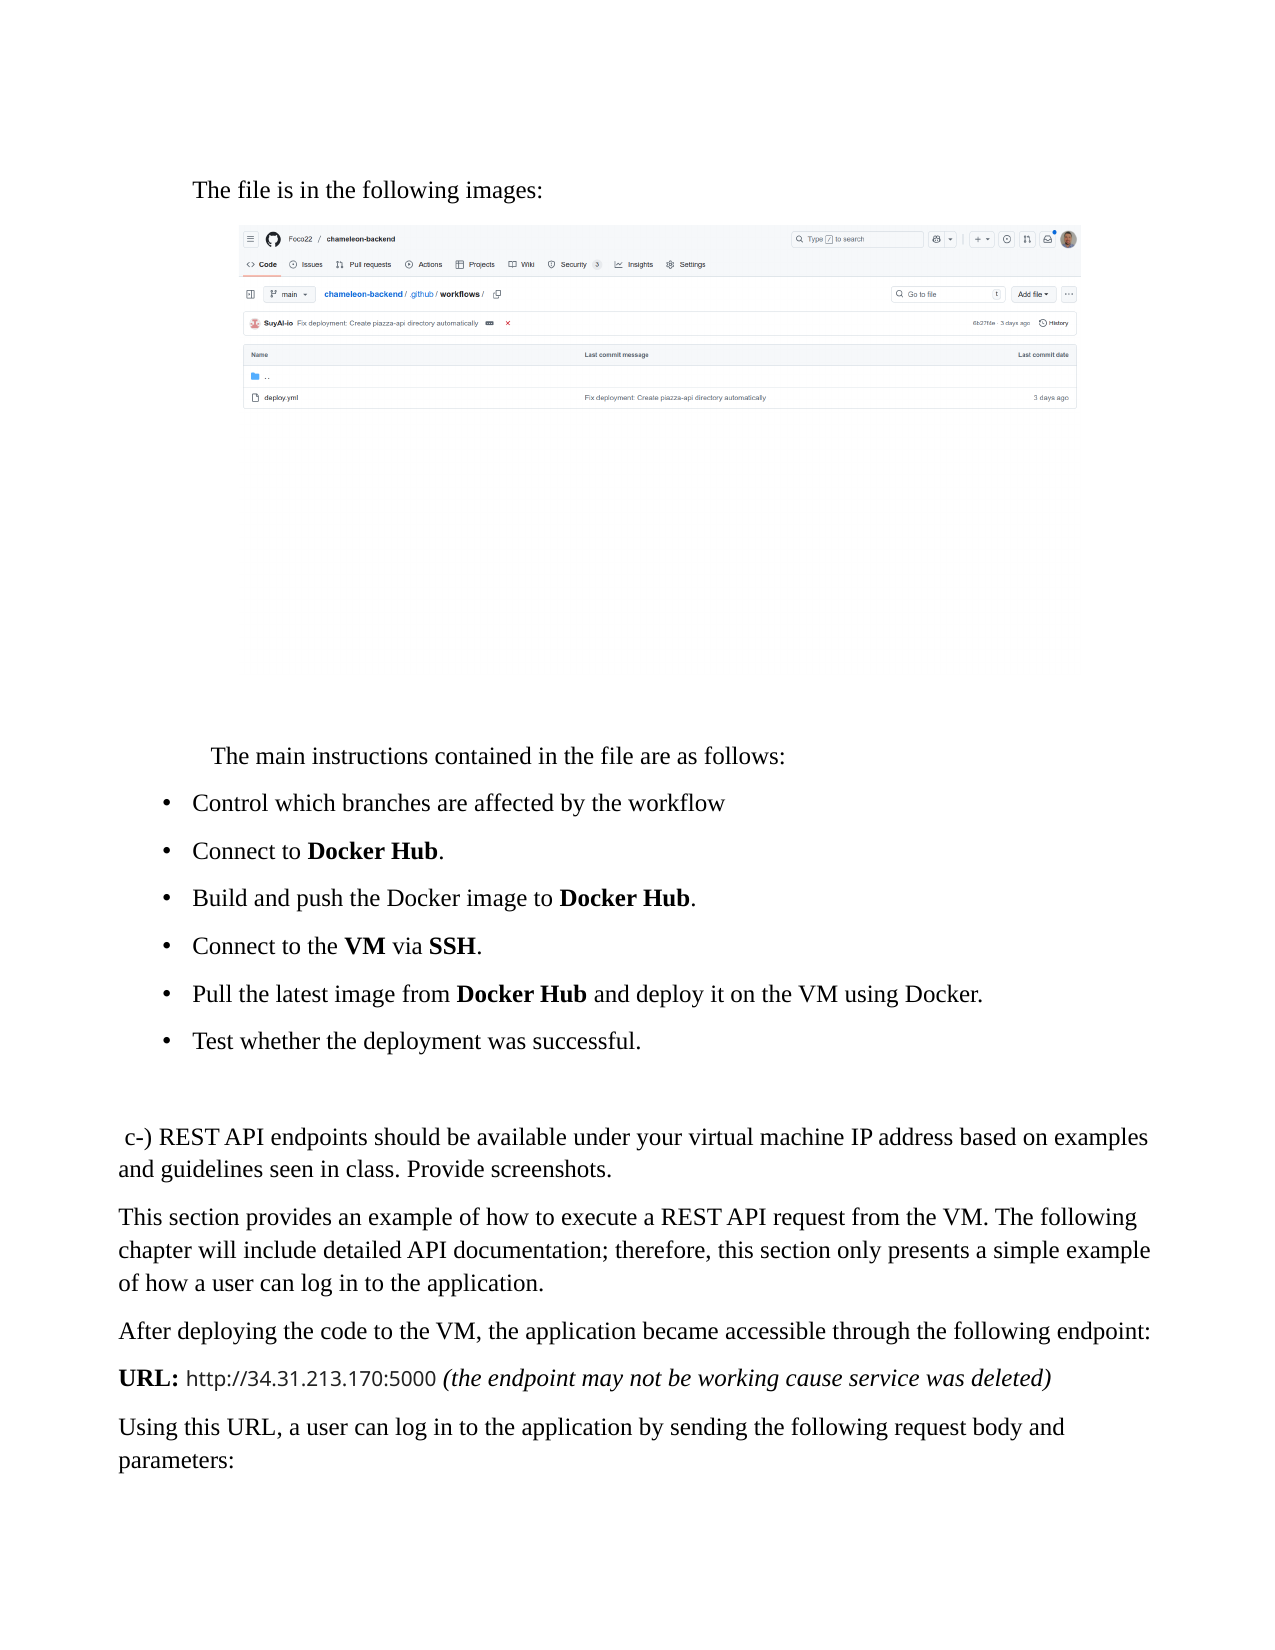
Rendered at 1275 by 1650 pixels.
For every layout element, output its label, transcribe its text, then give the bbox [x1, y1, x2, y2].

list Connect to the VM via SSH. [162, 931, 1157, 960]
list Connect to Docker Hub. [162, 836, 1157, 865]
text The main instructions contained in the file are as follows: [118, 741, 1157, 769]
text URL: http://34.31.213.170:5000 (the endpoint may not be working cause service was deleted) [118, 1363, 1157, 1393]
list Test whether the deployment was successful. [162, 1026, 1157, 1055]
text Using this URL, a user can log in to the application by sending the following request body and parameters: [118, 1412, 1157, 1474]
picture [238, 225, 1081, 675]
text c-) REST API endpoints should be available under your virtual machine IP address based on examples and guidelines seen in class. Provide screenshots. [118, 1122, 1157, 1183]
text The file is in the following images: [118, 176, 1157, 204]
text After deploying the code to the VM, the application became accessible through the following endpoint: [118, 1316, 1157, 1344]
list Control which branches are affected by the workflow [162, 788, 1157, 817]
list Build and push the Docker image to Docker Hub. [162, 883, 1157, 912]
text This section provides an example of how to execute a REST API request from the VM. The following chapter will include detailed API documentation; therefore, this section only presents a simple example of how a user can log in to the application. [118, 1202, 1157, 1297]
list Pull the latest image from Docker Hub and deploy it on the VM using Docker. [162, 979, 1157, 1007]
